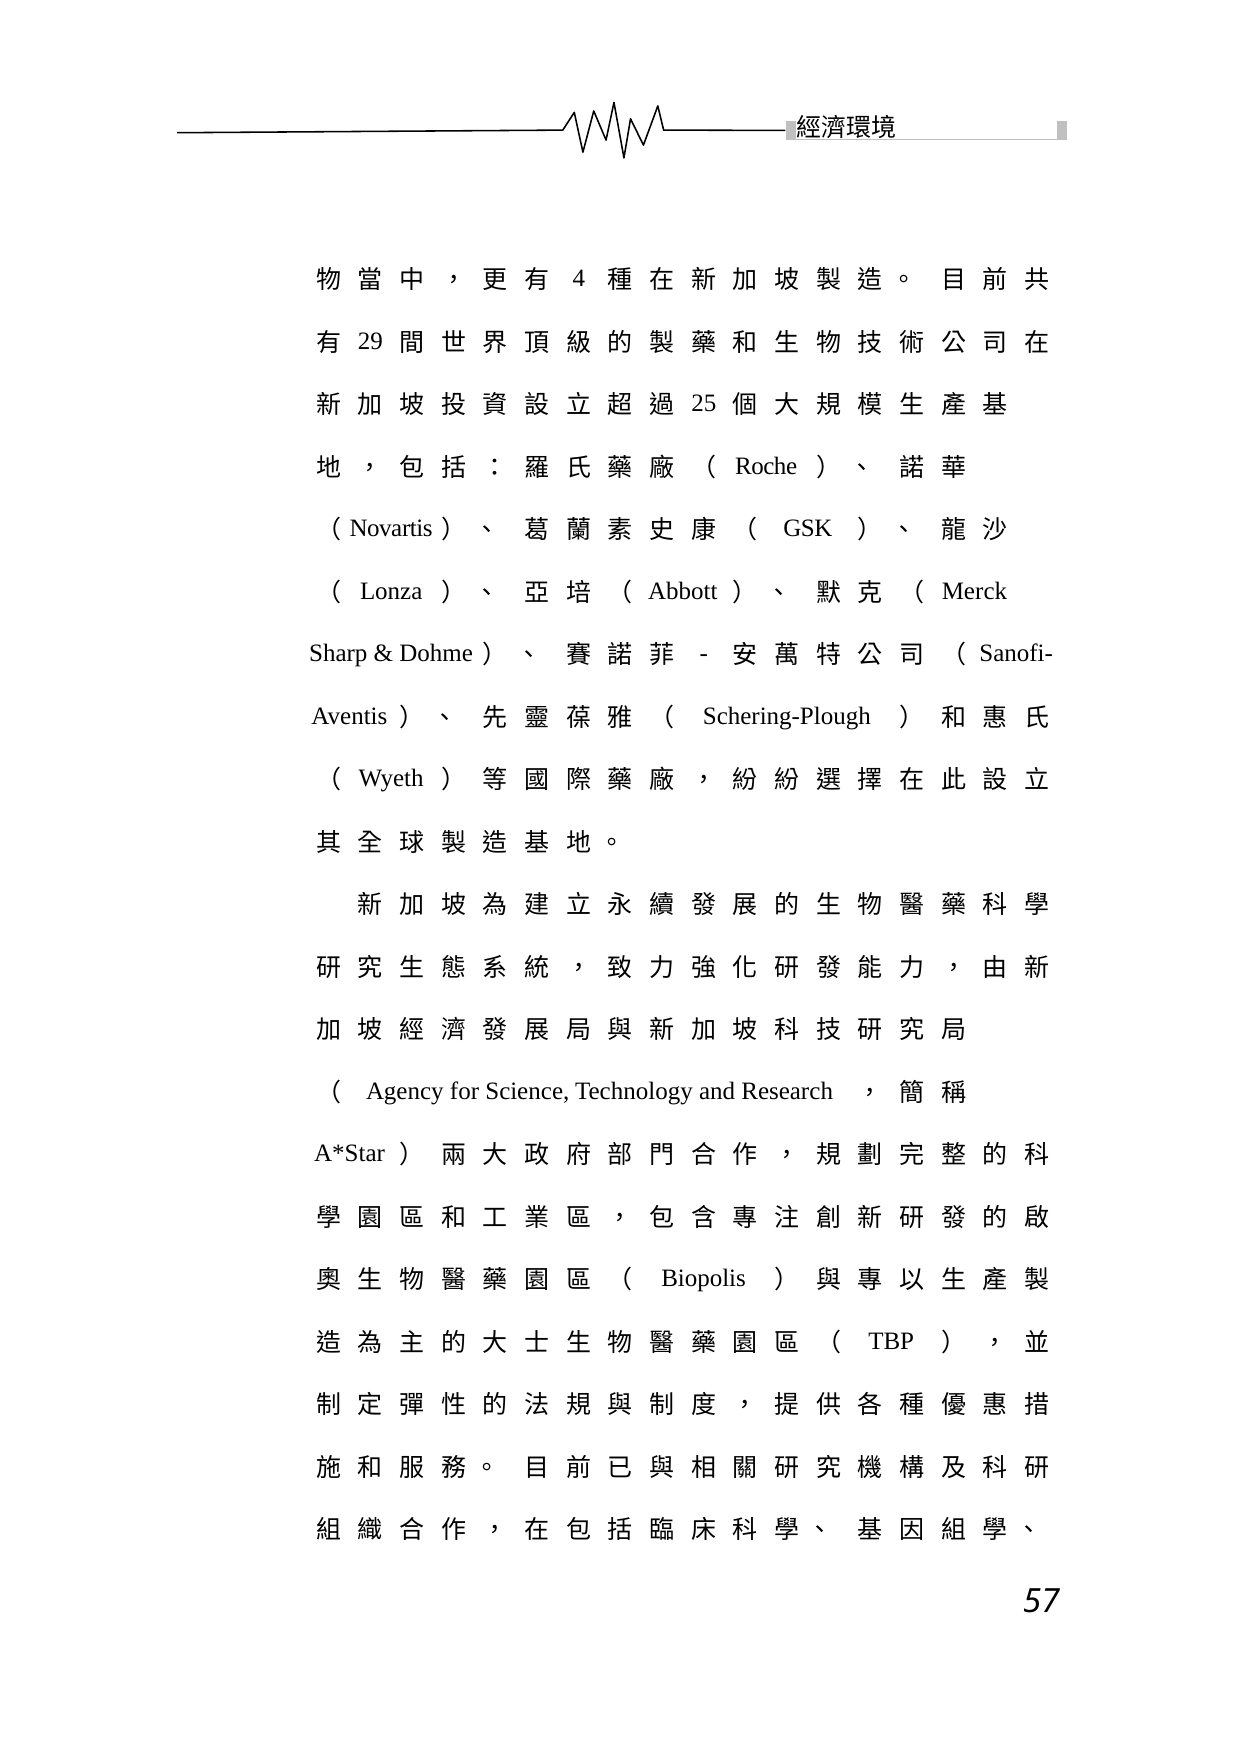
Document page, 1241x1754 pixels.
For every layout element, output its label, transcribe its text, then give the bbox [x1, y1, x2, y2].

text 物當中，更有4種在新加坡製造。目前共有29間世界頂級的製藥和生物技術公司在新加坡投資設立超過25個大規模生產基地，包括：羅氏藥廠（Roche）、諾華（Novartis）、葛蘭素史康（GSK）、龍沙（Lonza）、亞培（Abbott）、默克（Merck Sharp & Dohme）、賽諾菲-安萬特公司（Sanofi-Aventis）、先靈葆雅（Schering-Plough）和惠氏（Wyeth）等國際藥廠，紛紛選擇在此設立其全球製造基地。 [281, 236, 1058, 861]
text 新加坡為建立永續發展的生物醫藥科學研究生態系統，致力強化研發能力，由新加坡經濟發展局與新加坡科技研究局（Agency for Science, Technology and Research，簡稱A*Star）兩大政府部門合作，規劃完整的科學園區和工業區，包含專注創新研發的啟奧生物醫藥園區（Biopolis）與專以生產製造為主的大士生物醫藥園區（TBP），並制定彈性的法規與制度，提供各種優惠措施和服務。目前已與相關研究機構及科研組織合作，在包括臨床科學、基因組學、 [281, 861, 1058, 1549]
